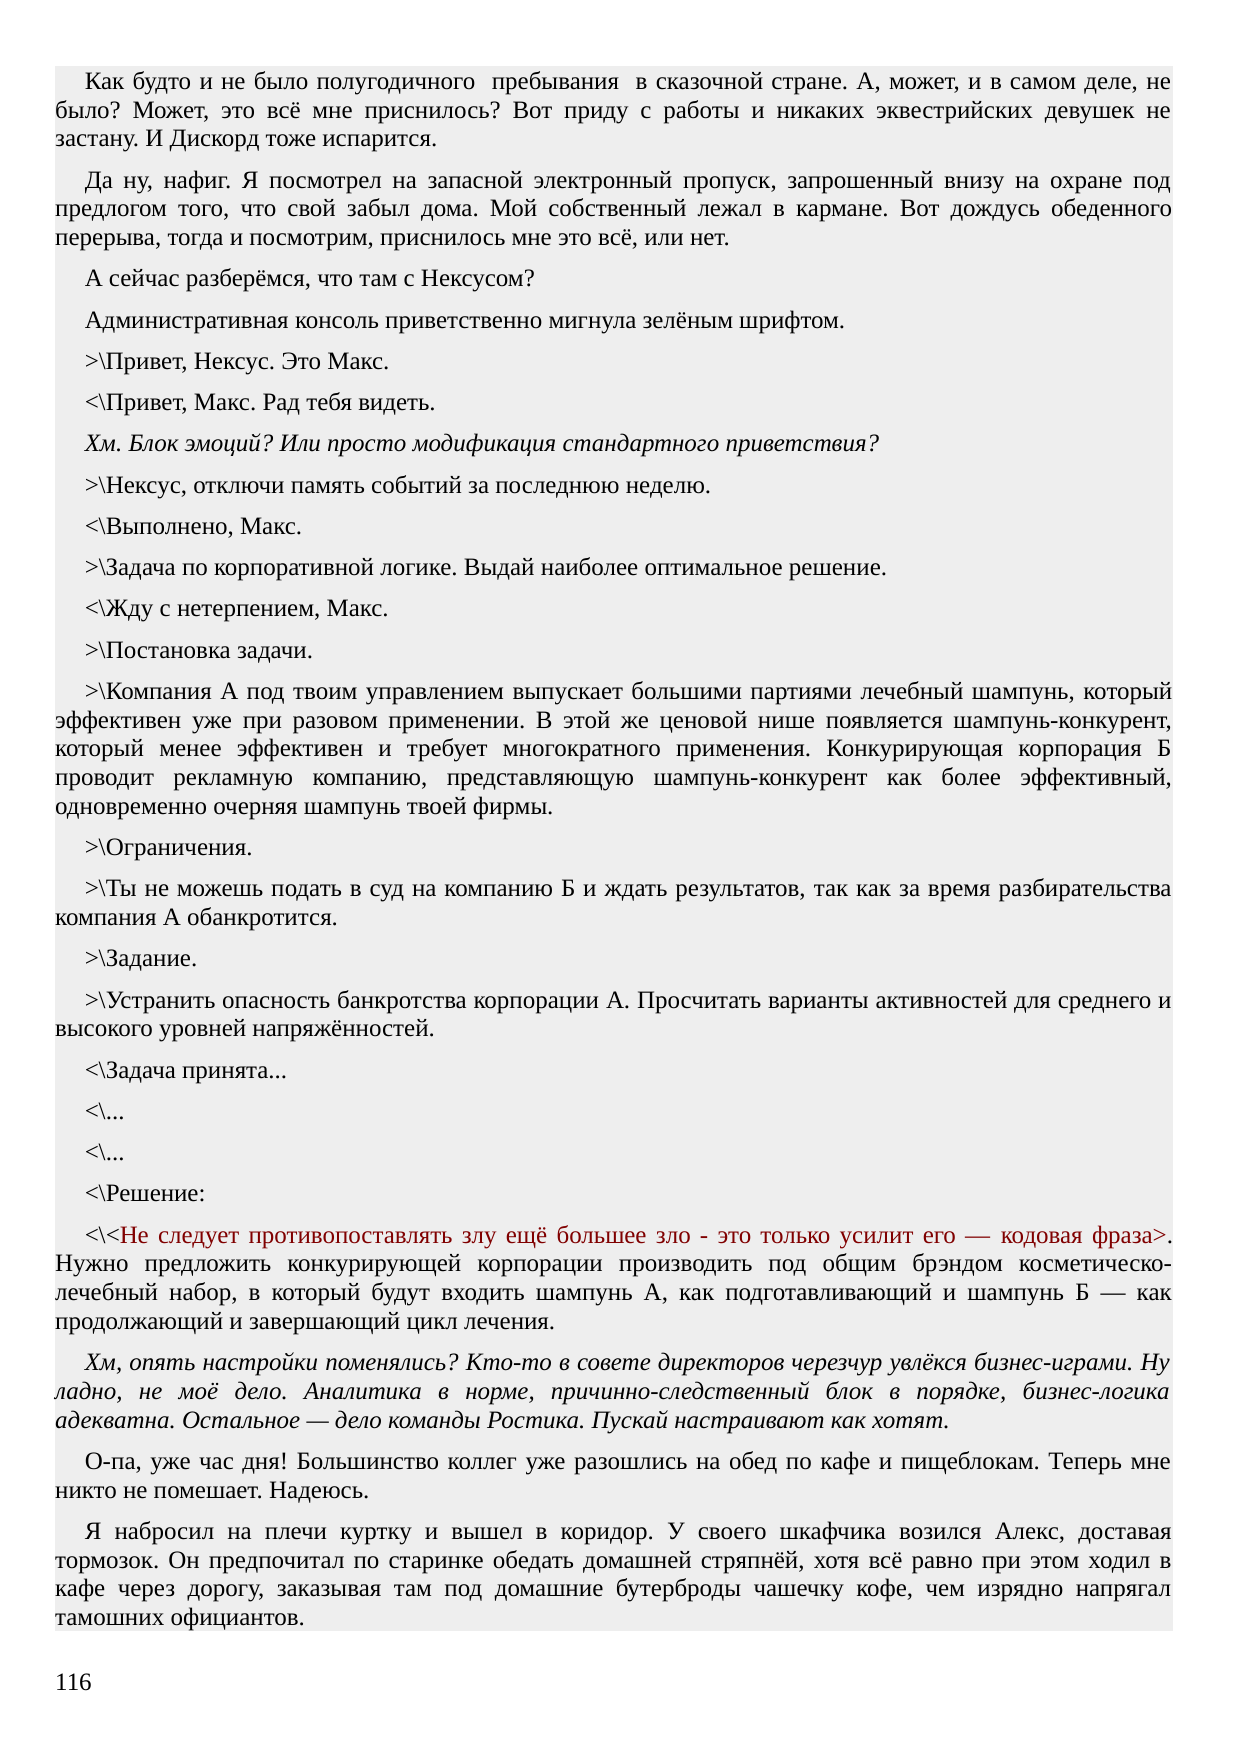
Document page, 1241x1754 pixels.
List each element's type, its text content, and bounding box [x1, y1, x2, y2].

text Да ну, нафиг. Я посмотрел на запасной электронный пропуск, запрошенный внизу на охране под предлогом того, что свой забыл дома. Мой собственный лежал в кармане. Вот дождусь обеденного перерыва, тогда и посмотрим, приснилось мне это всё, или нет. [55, 165, 1173, 251]
text >\Ты не можешь подать в суд на компанию Б и ждать результатов, так как за время разбирательства компания А обанкротится. [55, 873, 1173, 931]
text <\... [55, 1096, 1173, 1125]
text >\Устранить опасность банкротства корпорации А. Просчитать варианты активностей для среднего и высокого уровней напряжённостей. [55, 985, 1173, 1042]
text >\Постановка задачи. [55, 635, 1173, 663]
text О-па, уже час дня! Большинство коллег уже разошлись на обед по кафе и пищеблокам. Теперь мне никто не помешает. Надеюсь. [55, 1446, 1173, 1503]
text Я набросил на плечи куртку и вышел в коридор. У своего шкафчика возился Алекс, доставая тормозок. Он предпочитал по старинке обедать домашней стряпнёй, хотя всё равно при этом ходил в кафе через дорогу, заказывая там под домашние бутерброды чашечку кофе, чем изрядно напрягал тамошних официантов. [55, 1516, 1173, 1631]
text <\Решение: [55, 1178, 1173, 1207]
text <\... [55, 1137, 1173, 1166]
text Как будто и не было полугодичного пребывания в сказочной стране. А, может, и в самом деле, не было? Может, это всё мне приснилось? Вот приду с работы и никаких эквестрийских девушек не застану. И Дискорд тоже испарится. [55, 66, 1173, 152]
text <\Задача принята... [55, 1055, 1173, 1083]
text >\Нексус, отключи память событий за последнюю неделю. [55, 470, 1173, 498]
text <\Привет, Макс. Рад тебя видеть. [55, 387, 1173, 416]
text >\Задача по корпоративной логике. Выдай наиболее оптимальное решение. [55, 552, 1173, 581]
text >\Компания А под твоим управлением выпускает большими партиями лечебный шампунь, который эффективен уже при разовом применении. В этой же ценовой нише появляется шампунь-конкурент, который менее эффективен и требует многократного применения. Конкурирующая корпорация Б проводит рекламную компанию, представляющую шампунь-конкурент как более эффективный, одновременно очерняя шампунь твоей фирмы. [55, 676, 1173, 820]
text Хм, опять настройки поменялись? Кто-то в совете директоров черезчур увлёкся бизнес-играми. Ну ладно, не моё дело. Аналитика в норме, причинно-следственный блок в порядке, бизнес-логика адекватна. Остальное — дело команды Ростика. Пускай настраивают как хотят. [55, 1347, 1173, 1433]
text >\Привет, Нексус. Это Макс. [55, 346, 1173, 375]
text >\Ограничения. [55, 832, 1173, 861]
text Хм. Блок эмоций? Или просто модификация стандартного приветствия? [55, 428, 1173, 457]
text А сейчас разберёмся, что там с Нексусом? [55, 263, 1173, 292]
text <\Выполнено, Макс. [55, 511, 1173, 540]
text <\<Не следует противопоставлять злу ещё большее зло - это только усилит его — кодовая фраза>. Нужно предложить конкурирующей корпорации производить под общим брэндом косметическо-лечебный набор, в который будут входить шампунь А, как подготавливающий и шампунь Б — как продолжающий и завершающий цикл лечения. [55, 1220, 1173, 1335]
text Административная консоль приветственно мигнула зелёным шрифтом. [55, 305, 1173, 333]
text <\Жду с нетерпением, Макс. [55, 593, 1173, 622]
text >\Задание. [55, 943, 1173, 972]
